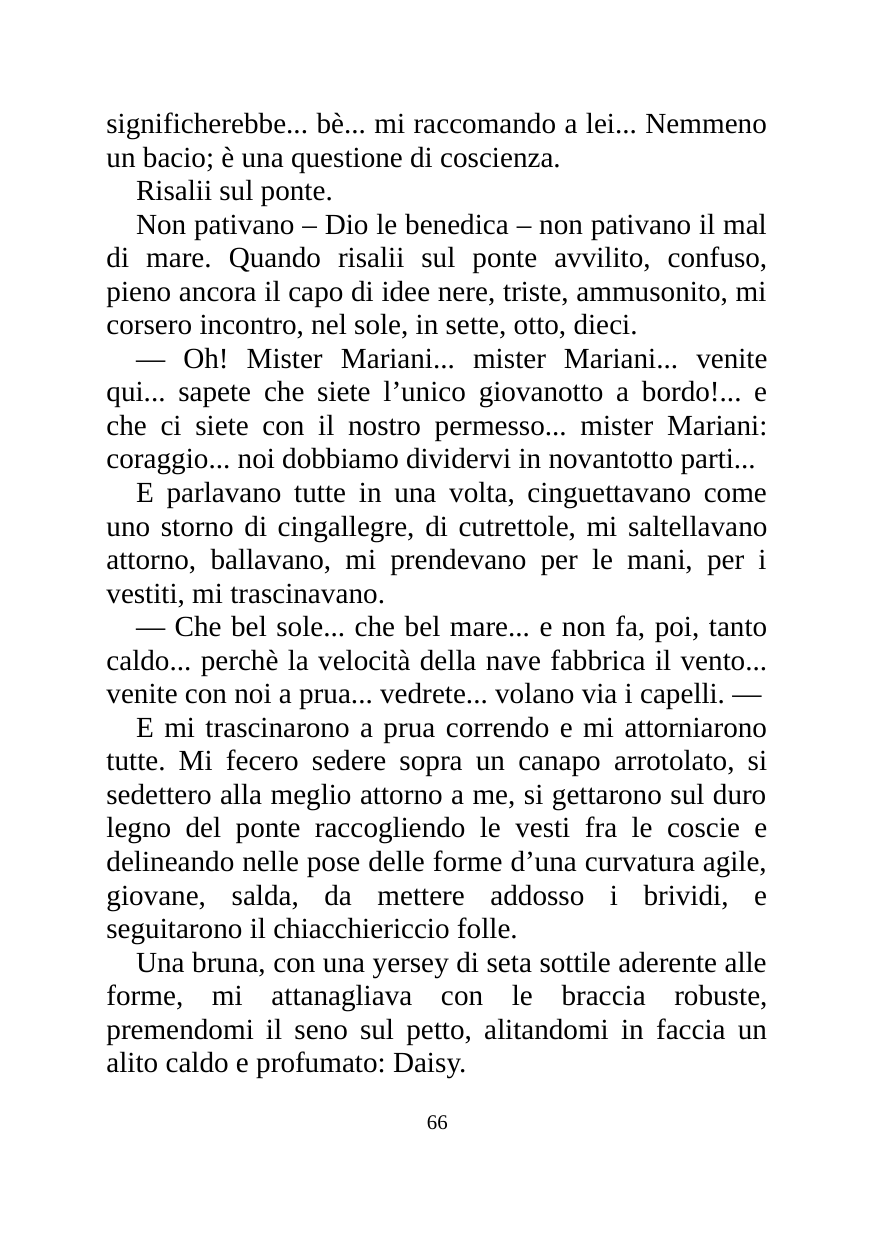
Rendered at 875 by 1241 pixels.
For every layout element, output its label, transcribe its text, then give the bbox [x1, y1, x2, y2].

text E mi trascinarono a prua correndo e mi attorniarono tutte. Mi fecero sedere sopra un canapo arrotolato, si sedettero alla meglio attorno a me, si gettarono sul duro legno del ponte raccogliendo le vesti fra le coscie e delineando nelle pose delle forme d’una curvatura agile, giovane, salda, da mettere addosso i brividi, e seguitarono il chiacchiericcio folle. [106, 710, 768, 945]
text — Oh! Mister Mariani... mister Mariani... venite qui... sapete che siete l’unico giovanotto a bordo!... e che ci siete con il nostro permesso... mister Mariani: coraggio... noi dobbiamo dividervi in novantotto parti... [106, 341, 768, 475]
text E parlavano tutte in una volta, cinguettavano come uno storno di cingallegre, di cutrettole, mi saltellavano attorno, ballavano, mi prendevano per le mani, per i vestiti, mi trascinavano. [106, 475, 768, 609]
text significherebbe... bè... mi raccomando a lei... Nemmeno un bacio; è una questione di coscienza. [106, 106, 768, 173]
text Risalii sul ponte. [106, 173, 768, 207]
text — Che bel sole... che bel mare... e non fa, poi, tanto caldo... perchè la velocità della nave fabbrica il vento... venite con noi a prua... vedrete... volano via i capelli. — [106, 609, 768, 710]
text Una bruna, con una yersey di seta sottile aderente alle forme, mi attanagliava con le braccia robuste, premendomi il seno sul petto, alitandomi in faccia un alito caldo e profumato: Daisy. [106, 945, 768, 1079]
text Non pativano – Dio le benedica – non pativano il mal di mare. Quando risalii sul ponte avvilito, confuso, pieno ancora il capo di idee nere, triste, ammusonito, mi corsero incontro, nel sole, in sette, otto, dieci. [106, 207, 768, 341]
